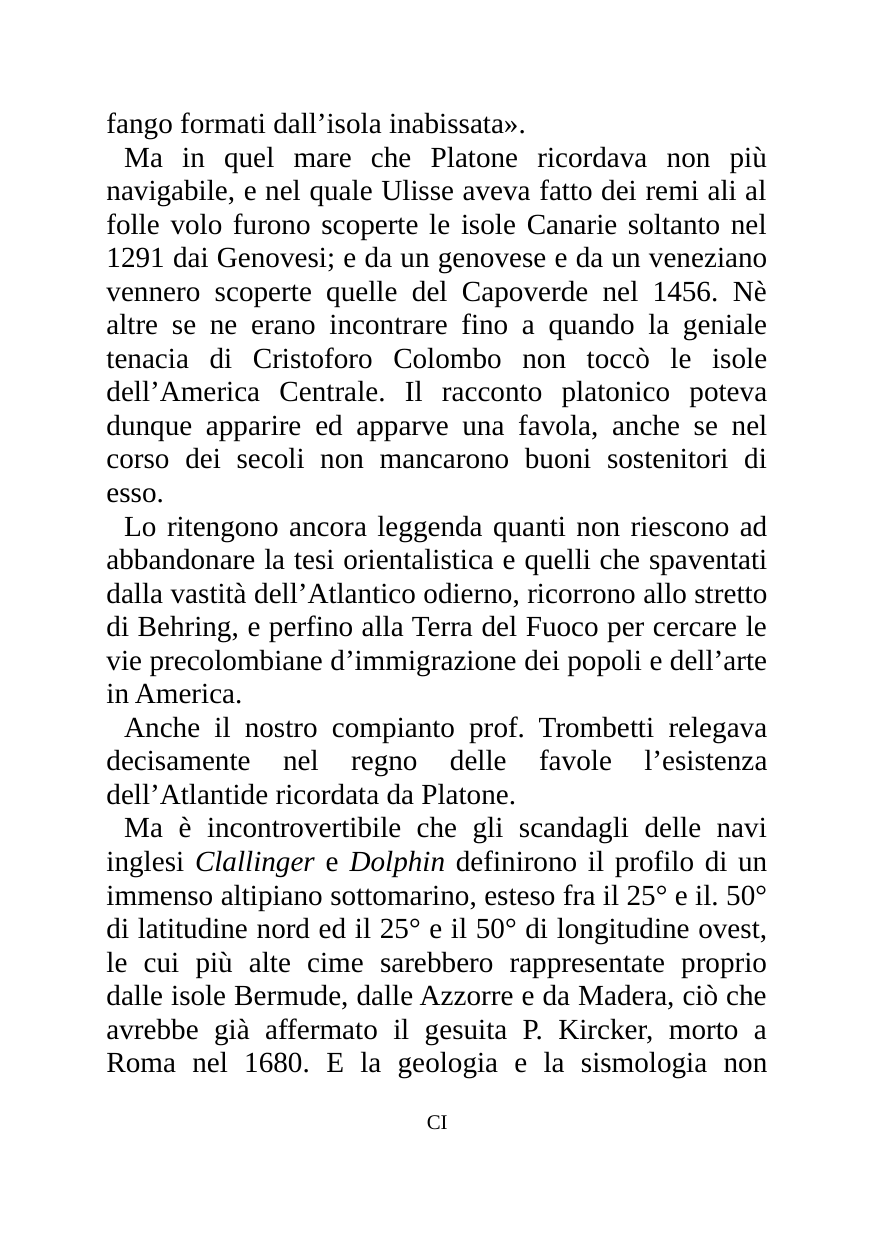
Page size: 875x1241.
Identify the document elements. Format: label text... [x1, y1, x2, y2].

text Ma è incontrovertibile che gli scandagli delle navi inglesi Clallinger e Dolphin definirono il profilo di un immenso altipiano sottomarino, esteso fra il 25° e il. 50° di latitudine nord ed il 25° e il 50° di longitudine ovest, le cui più alte cime sarebbero rappresentate proprio dalle isole Bermude, dalle Azzorre e da Madera, ciò che avrebbe già affermato il gesuita P. Kircker, morto a Roma nel 1680. E la geologia e la sismologia non [106, 811, 768, 1079]
text fango formati dall’isola inabissata». [106, 106, 768, 140]
text Lo ritengono ancora leggenda quanti non riescono ad abbandonare la tesi orientalistica e quelli che spaventati dalla vastità dell’Atlantico odierno, ricorrono allo stretto di Behring, e perfino alla Terra del Fuoco per cercare le vie precolombiane d’immigrazione dei popoli e dell’arte in America. [106, 509, 768, 710]
text Ma in quel mare che Platone ricordava non più navigabile, e nel quale Ulisse aveva fatto dei remi ali al folle volo furono scoperte le isole Canarie soltanto nel 1291 dai Genovesi; e da un genovese e da un veneziano vennero scoperte quelle del Capoverde nel 1456. Nè altre se ne erano incontrare fino a quando la geniale tenacia di Cristoforo Colombo non toccò le isole dell’America Centrale. Il racconto platonico poteva dunque apparire ed apparve una favola, anche se nel corso dei secoli non mancarono buoni sostenitori di esso. [106, 140, 768, 509]
text Anche il nostro compianto prof. Trombetti relegava decisamente nel regno delle favole l’esistenza dell’Atlantide ricordata da Platone. [106, 710, 768, 811]
